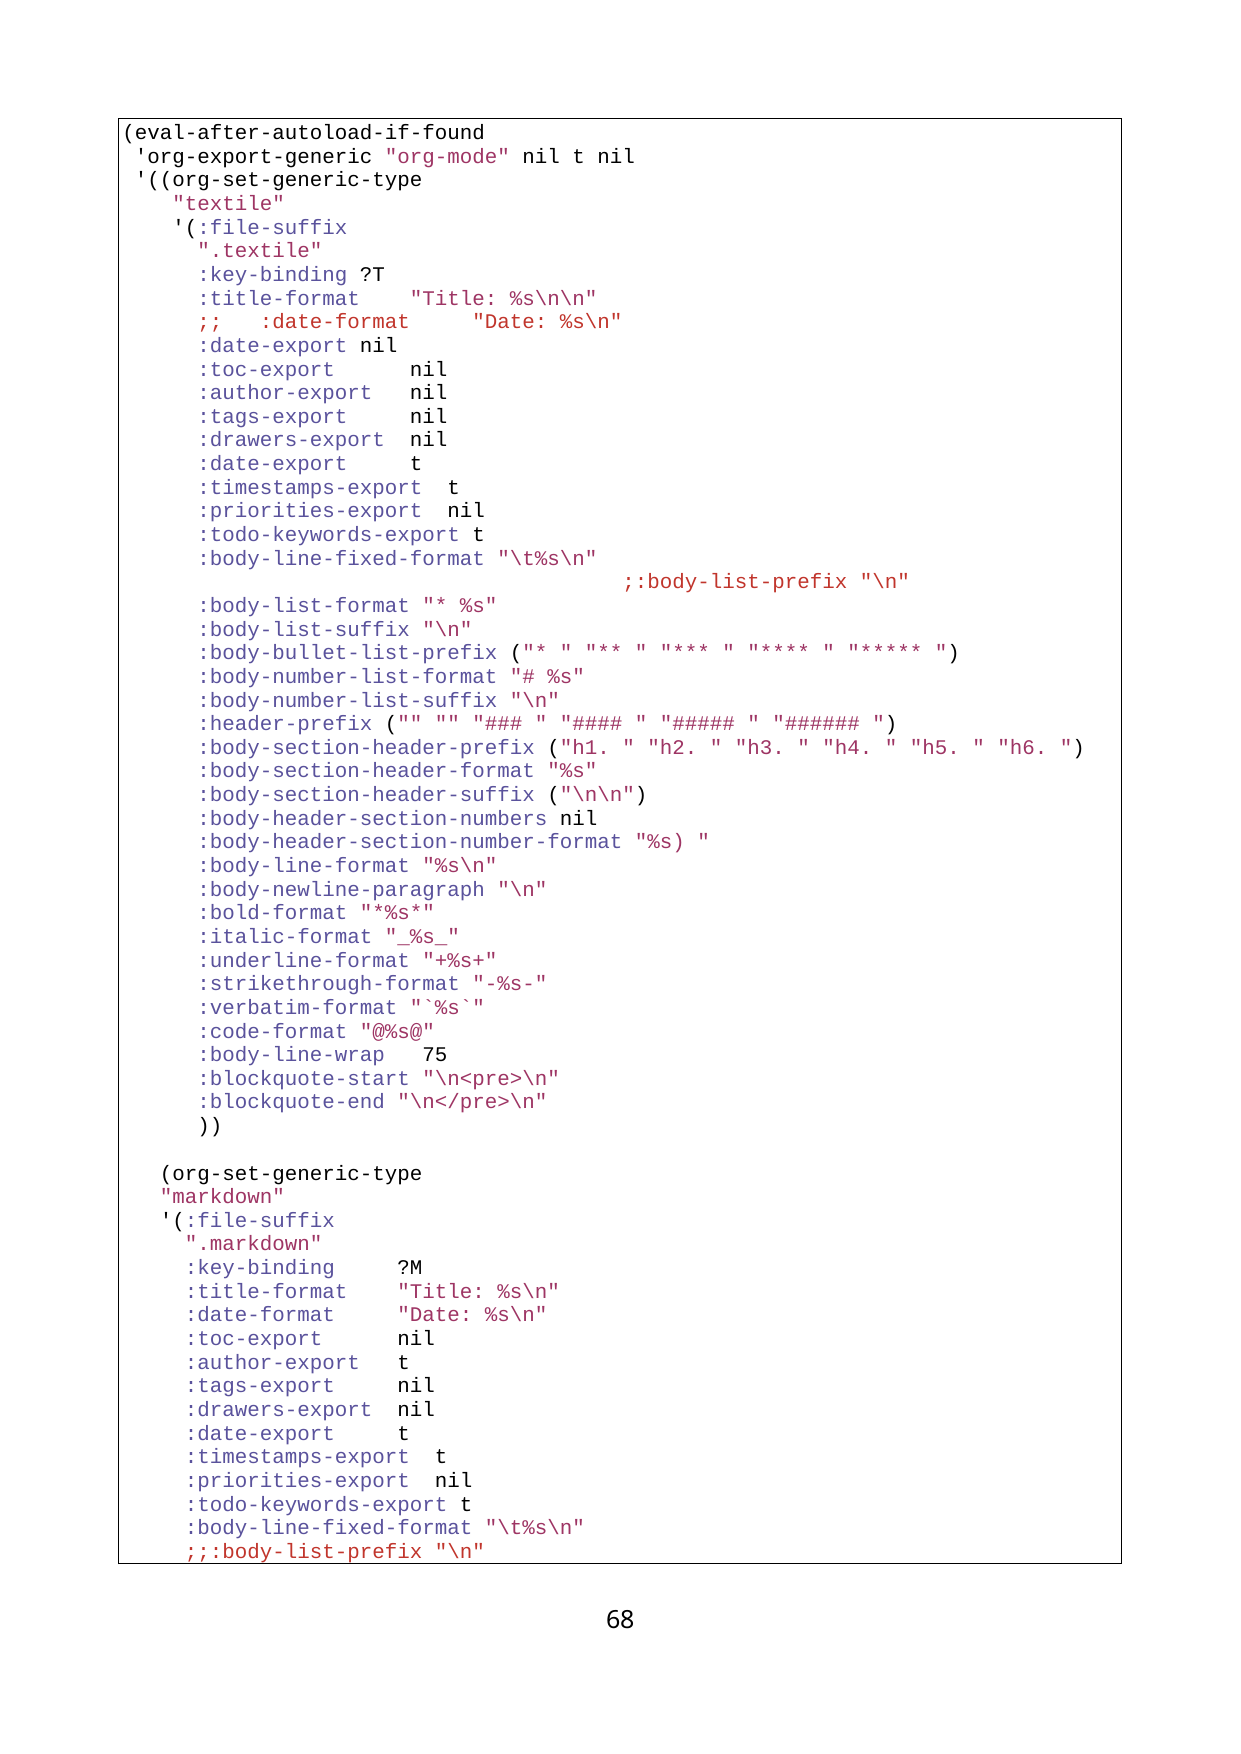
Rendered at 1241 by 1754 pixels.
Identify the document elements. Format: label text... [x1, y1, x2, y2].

text :timestamps-export t [119, 1442, 1121, 1466]
text :body-section-header-format "%s" [119, 757, 1121, 780]
text 'org-export-generic "org-mode" nil t nil [119, 142, 1121, 165]
text :body-line-fixed-format "\t%s\n" [119, 1513, 1121, 1537]
text :title-format "Title: %s\n" [119, 1277, 1121, 1300]
text :date-export t [119, 449, 1121, 473]
text :body-bullet-list-prefix ("* " "** " "*** " "**** " "***** ") [119, 638, 1121, 662]
text (org-set-generic-type [119, 1158, 1121, 1182]
text :author-export nil [119, 378, 1121, 402]
text :body-number-list-suffix "\n" [119, 686, 1121, 709]
text :drawers-export nil [119, 426, 1121, 449]
text :verbatim-format "`%s`" [119, 993, 1121, 1017]
text ;:body-list-prefix "\n" [119, 567, 1121, 591]
text '((org-set-generic-type [119, 165, 1121, 189]
text "markdown" [119, 1182, 1121, 1206]
text :timestamps-export t [119, 473, 1121, 496]
text :date-export t [119, 1419, 1121, 1442]
text :strikethrough-format "-%s-" [119, 969, 1121, 993]
text )) [119, 1111, 1121, 1135]
text :toc-export nil [119, 1324, 1121, 1348]
text :key-binding ?M [119, 1253, 1121, 1277]
text :tags-export nil [119, 402, 1121, 426]
text :body-header-section-number-format "%s) " [119, 827, 1121, 851]
text :header-prefix ("" "" "### " "#### " "##### " "###### ") [119, 709, 1121, 733]
text '(:file-suffix [119, 213, 1121, 236]
text :body-list-suffix "\n" [119, 615, 1121, 638]
text :bold-format "*%s*" [119, 898, 1121, 922]
text :body-number-list-format "# %s" [119, 662, 1121, 686]
text "textile" [119, 189, 1121, 213]
text ;;:body-list-prefix "\n" [119, 1537, 1121, 1563]
text :body-line-wrap 75 [119, 1040, 1121, 1064]
text :date-export nil [119, 331, 1121, 354]
text (eval-after-autoload-if-found [119, 119, 1121, 142]
text :code-format "@%s@" [119, 1017, 1121, 1040]
text '(:file-suffix [119, 1206, 1121, 1229]
text :body-section-header-prefix ("h1. " "h2. " "h3. " "h4. " "h5. " "h6. ") [119, 733, 1121, 757]
text :body-list-format "* %s" [119, 591, 1121, 615]
text ".markdown" [119, 1229, 1121, 1253]
text :todo-keywords-export t [119, 520, 1121, 544]
text :author-export t [119, 1348, 1121, 1371]
text :blockquote-end "\n</pre>\n" [119, 1088, 1121, 1111]
text ;; :date-format "Date: %s\n" [119, 307, 1121, 331]
text :todo-keywords-export t [119, 1489, 1121, 1513]
text :title-format "Title: %s\n\n" [119, 284, 1121, 307]
text :priorities-export nil [119, 496, 1121, 520]
text :italic-format "_%s_" [119, 922, 1121, 946]
text :key-binding ?T [119, 260, 1121, 284]
text :tags-export nil [119, 1371, 1121, 1395]
text :underline-format "+%s+" [119, 946, 1121, 969]
text :blockquote-start "\n<pre>\n" [119, 1064, 1121, 1088]
text :body-line-format "%s\n" [119, 851, 1121, 875]
text :body-header-section-numbers nil [119, 804, 1121, 827]
text :toc-export nil [119, 354, 1121, 378]
text :body-newline-paragraph "\n" [119, 875, 1121, 898]
text :date-format "Date: %s\n" [119, 1300, 1121, 1324]
text :drawers-export nil [119, 1395, 1121, 1419]
text ".textile" [119, 236, 1121, 260]
text :priorities-export nil [119, 1466, 1121, 1489]
text :body-section-header-suffix ("\n\n") [119, 780, 1121, 804]
text :body-line-fixed-format "\t%s\n" [119, 544, 1121, 567]
